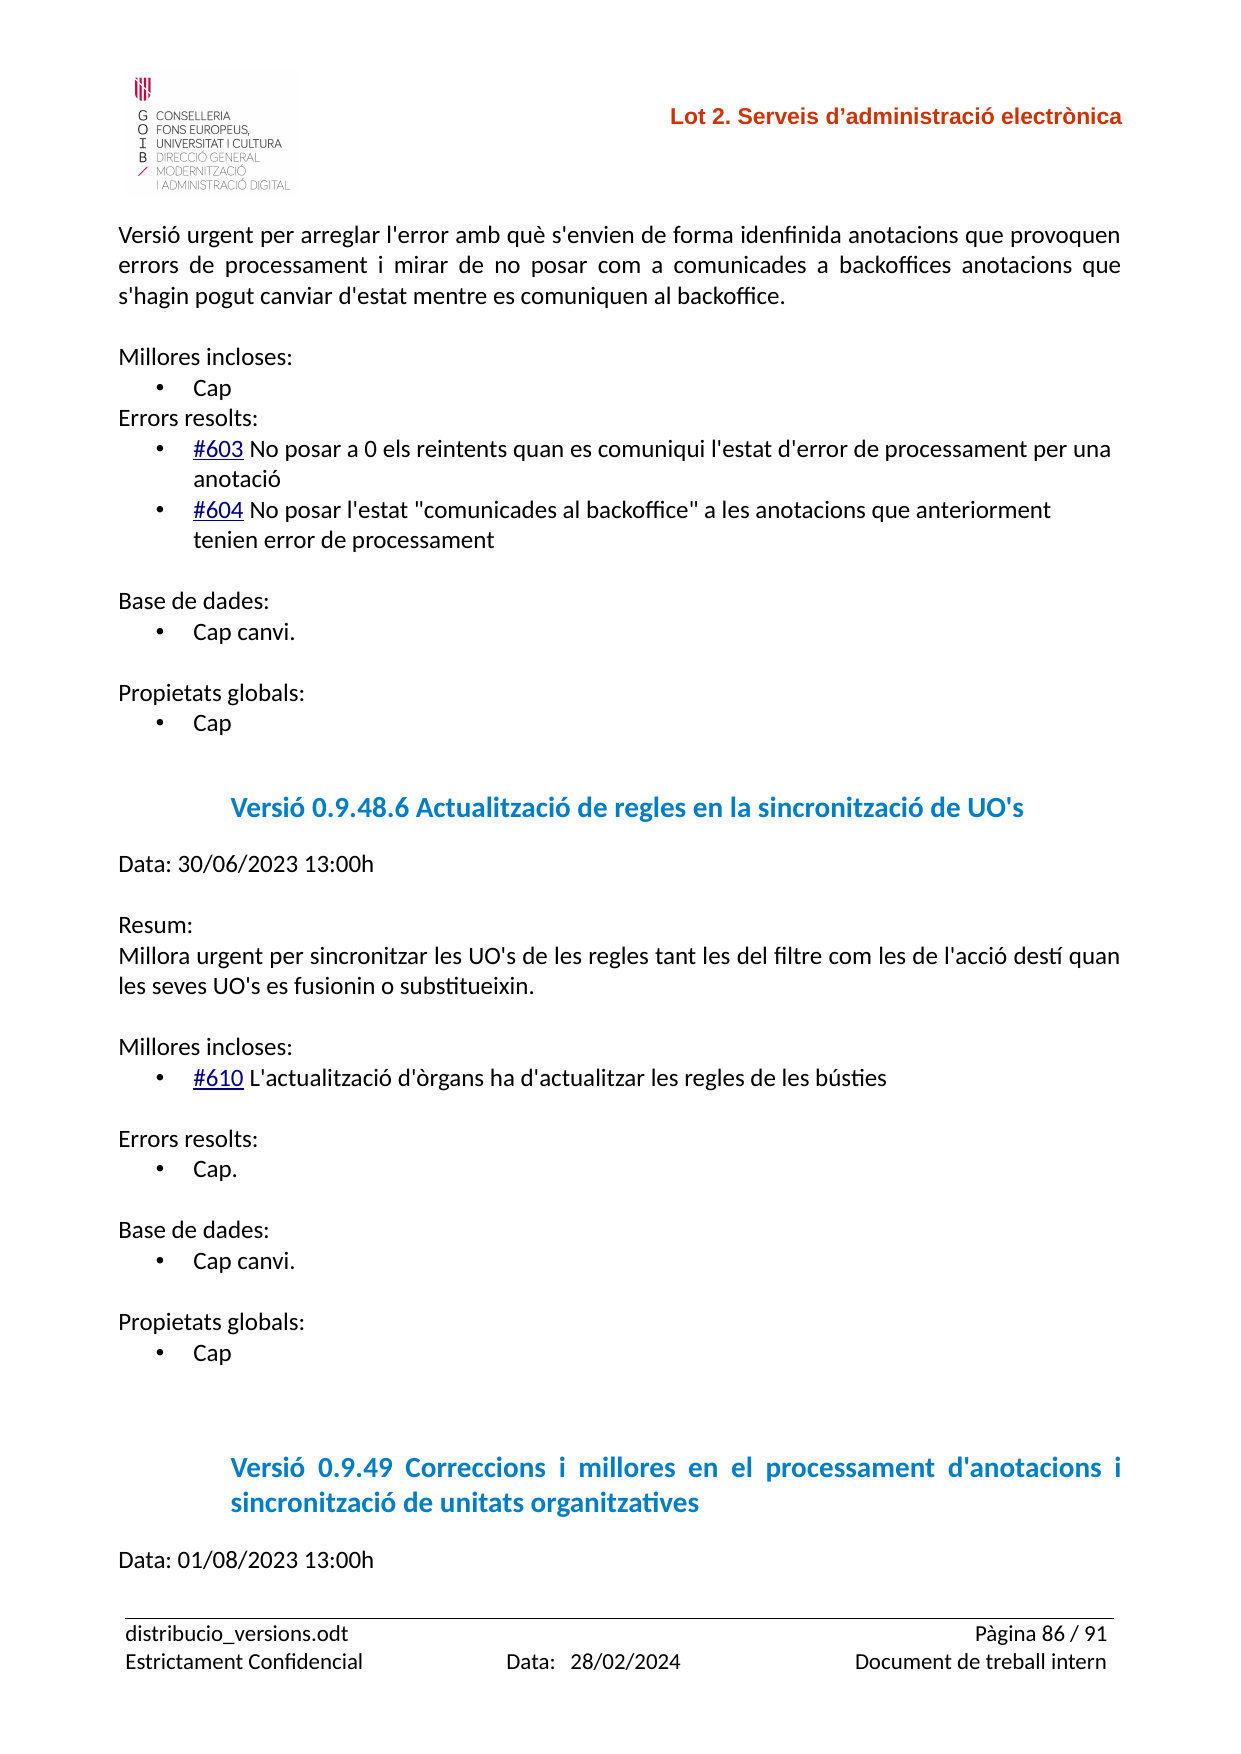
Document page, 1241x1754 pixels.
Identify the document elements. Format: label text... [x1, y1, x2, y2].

text Data: 30/06/2023 13:00h [118, 848, 1122, 879]
list Cap. [156, 1154, 1122, 1184]
text Base de dades: [118, 585, 1122, 616]
list #603 No posar a 0 els reintents quan es comuniqui l'estat d'error de processament per una anotació [156, 433, 1122, 494]
text Propietats globals: [118, 677, 1122, 707]
subtitle Versió 0.9.49 Correccions i millores en el processament d'anotacions i sincronització de unitats organitzatives [153, 1449, 1122, 1520]
list Cap [156, 707, 1122, 738]
text Errors resolts: [118, 402, 1122, 433]
picture [126, 70, 299, 197]
text Millores incloses: [118, 341, 1122, 372]
text Data: 01/08/2023 13:00h [118, 1544, 1122, 1574]
list #610 L'actualització d'òrgans ha d'actualitzar les regles de les bústies [156, 1062, 1122, 1093]
text Resum: [118, 909, 1122, 940]
text Versió urgent per arreglar l'error amb què s'envien de forma idenfinida anotacions que provoquen errors de processament i mirar de no posar com a comunicades a backoffices anotacions que s'hagin pogut canviar d'estat mentre es comuniquen al backoffice. [118, 219, 1122, 311]
text Propietats globals: [118, 1306, 1122, 1337]
list Cap canvi. [156, 1245, 1122, 1276]
text Millores incloses: [118, 1032, 1122, 1062]
text Millora urgent per sincronitzar les UO's de les regles tant les del filtre com les de l'acció destí quan les seves UO's es fusionin o substitueixin. [118, 940, 1122, 1001]
list Cap [156, 372, 1122, 402]
text Errors resolts: [118, 1123, 1122, 1154]
list Cap [156, 1337, 1122, 1367]
list Cap canvi. [156, 616, 1122, 646]
text Base de dades: [118, 1215, 1122, 1245]
list #604 No posar l'estat "comunicades al backoffice" a les anotacions que anteriorment tenien error de processament [156, 494, 1122, 555]
subtitle Versió 0.9.48.6 Actualització de regles en la sincronització de UO's [153, 789, 1122, 825]
